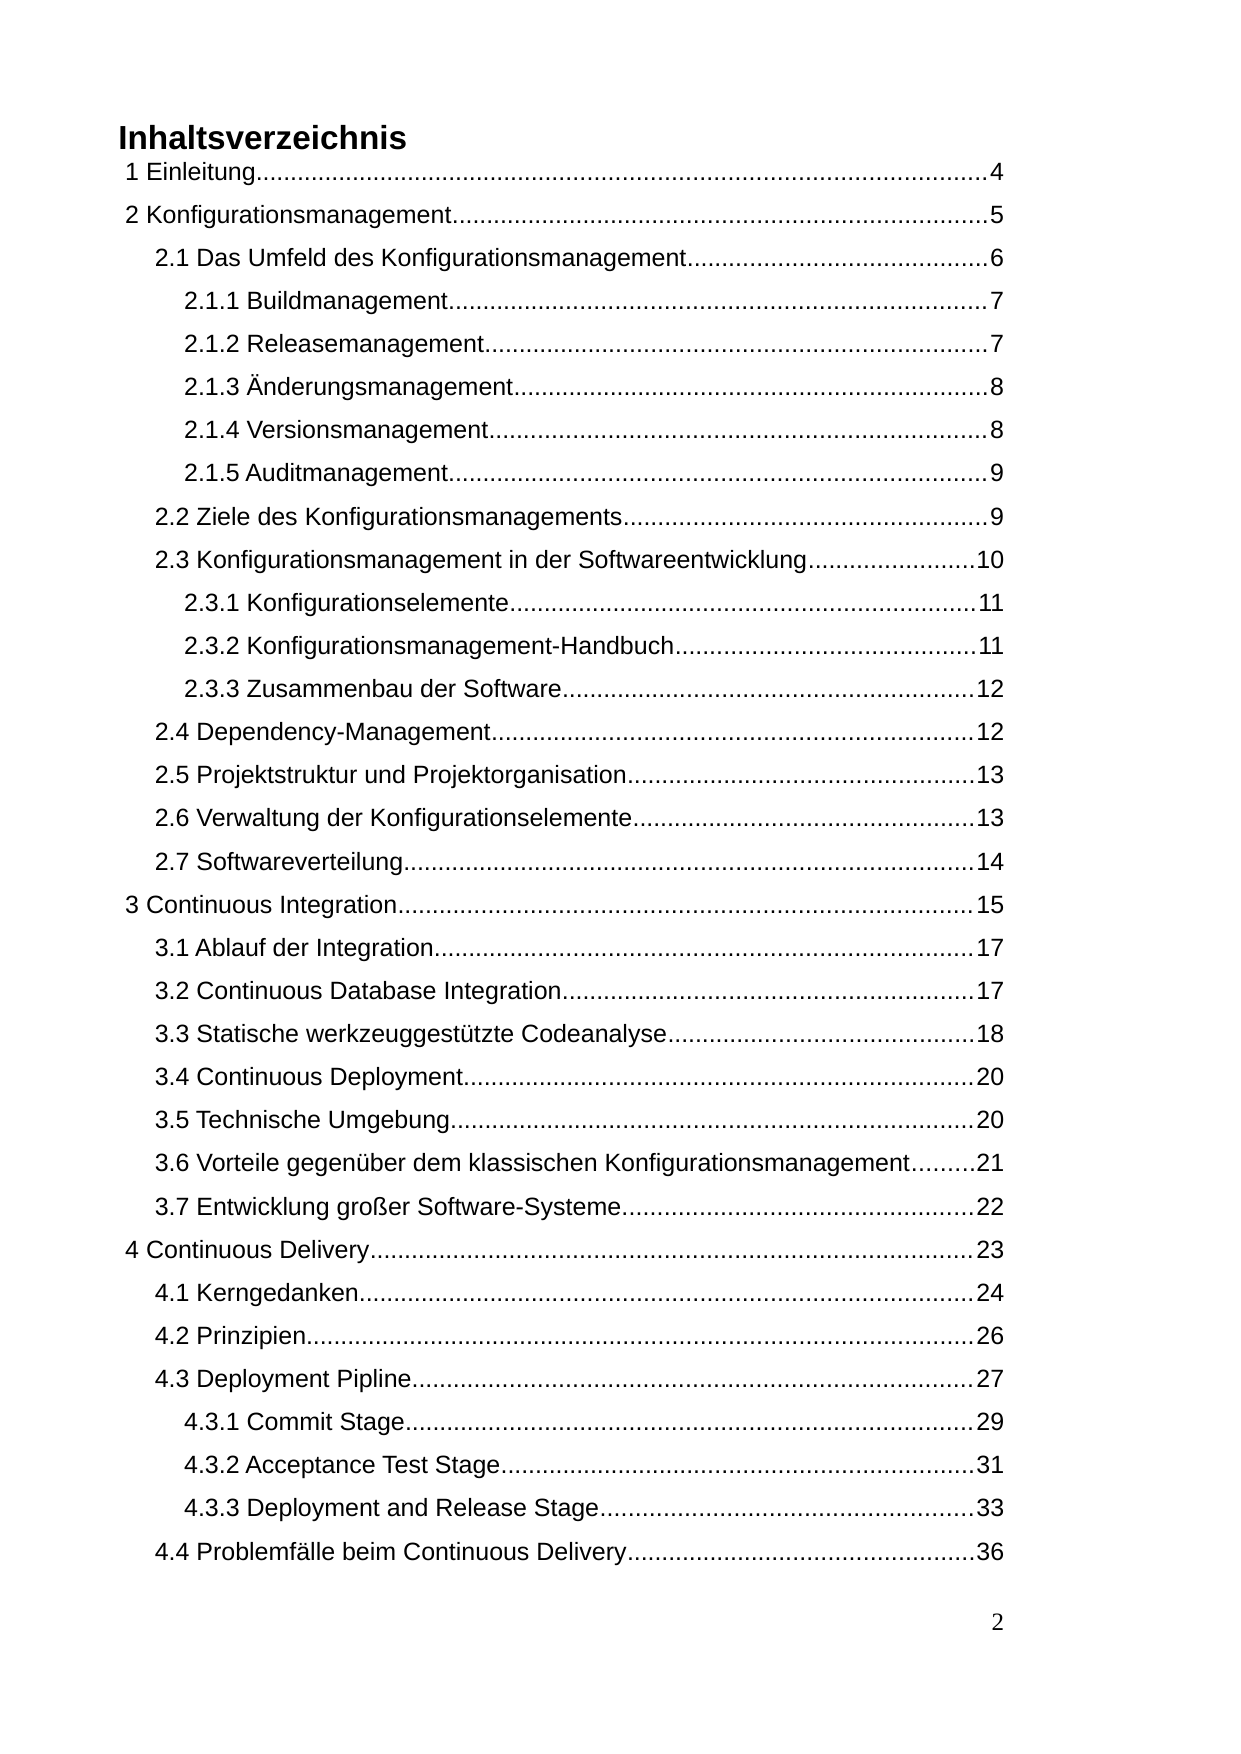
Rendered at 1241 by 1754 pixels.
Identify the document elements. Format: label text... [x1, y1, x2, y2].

text 3.4 Continuous Deployment 20 [148, 1062, 1004, 1091]
text 4.3.3 Deployment and Release Stage 33 [177, 1493, 1004, 1522]
text 1 Einleitung 4 [118, 157, 1004, 185]
text 4.4 Problemfälle beim Continuous Delivery 36 [148, 1537, 1004, 1565]
subtitle Inhaltsverzeichnis [118, 118, 1004, 157]
text 2.1.4 Versionsmanagement 8 [177, 415, 1004, 444]
text 2.1 Das Umfeld des Konfigurationsmanagement 6 [148, 243, 1004, 272]
text 2.4 Dependency-Management 12 [148, 717, 1004, 746]
text 4.2 Prinzipien 26 [148, 1321, 1004, 1350]
text 3.1 Ablauf der Integration 17 [148, 933, 1004, 962]
text 2.3 Konfigurationsmanagement in der Softwareentwicklung 10 [148, 545, 1004, 573]
text 2.1.2 Releasemanagement 7 [177, 329, 1004, 358]
text 3.6 Vorteile gegenüber dem klassischen Konfigurationsmanagement 21 [148, 1148, 1004, 1177]
text 4 Continuous Delivery 23 [118, 1235, 1004, 1263]
text 2.3.1 Konfigurationselemente 11 [177, 588, 1004, 617]
text 2.1.1 Buildmanagement 7 [177, 286, 1004, 315]
text 2.5 Projektstruktur und Projektorganisation 13 [148, 760, 1004, 789]
text 3.5 Technische Umgebung 20 [148, 1105, 1004, 1134]
text 2.1.3 Änderungsmanagement 8 [177, 372, 1004, 401]
text 2.2 Ziele des Konfigurationsmanagements 9 [148, 502, 1004, 530]
text 3.7 Entwicklung großer Software-Systeme 22 [148, 1192, 1004, 1220]
text 2.3.2 Konfigurationsmanagement-Handbuch 11 [177, 631, 1004, 660]
text 4.1 Kerngedanken 24 [148, 1278, 1004, 1307]
text 2 Konfigurationsmanagement 5 [118, 200, 1004, 228]
text 3.2 Continuous Database Integration 17 [148, 976, 1004, 1005]
text 4.3 Deployment Pipline 27 [148, 1364, 1004, 1393]
text 3 Continuous Integration 15 [118, 890, 1004, 918]
text 2.7 Softwareverteilung 14 [148, 847, 1004, 875]
text 3.3 Statische werkzeuggestützte Codeanalyse 18 [148, 1019, 1004, 1048]
text 2.3.3 Zusammenbau der Software 12 [177, 674, 1004, 703]
text 4.3.1 Commit Stage 29 [177, 1407, 1004, 1436]
text 2.6 Verwaltung der Konfigurationselemente 13 [148, 803, 1004, 832]
text 4.3.2 Acceptance Test Stage 31 [177, 1450, 1004, 1479]
text 2.1.5 Auditmanagement 9 [177, 458, 1004, 487]
